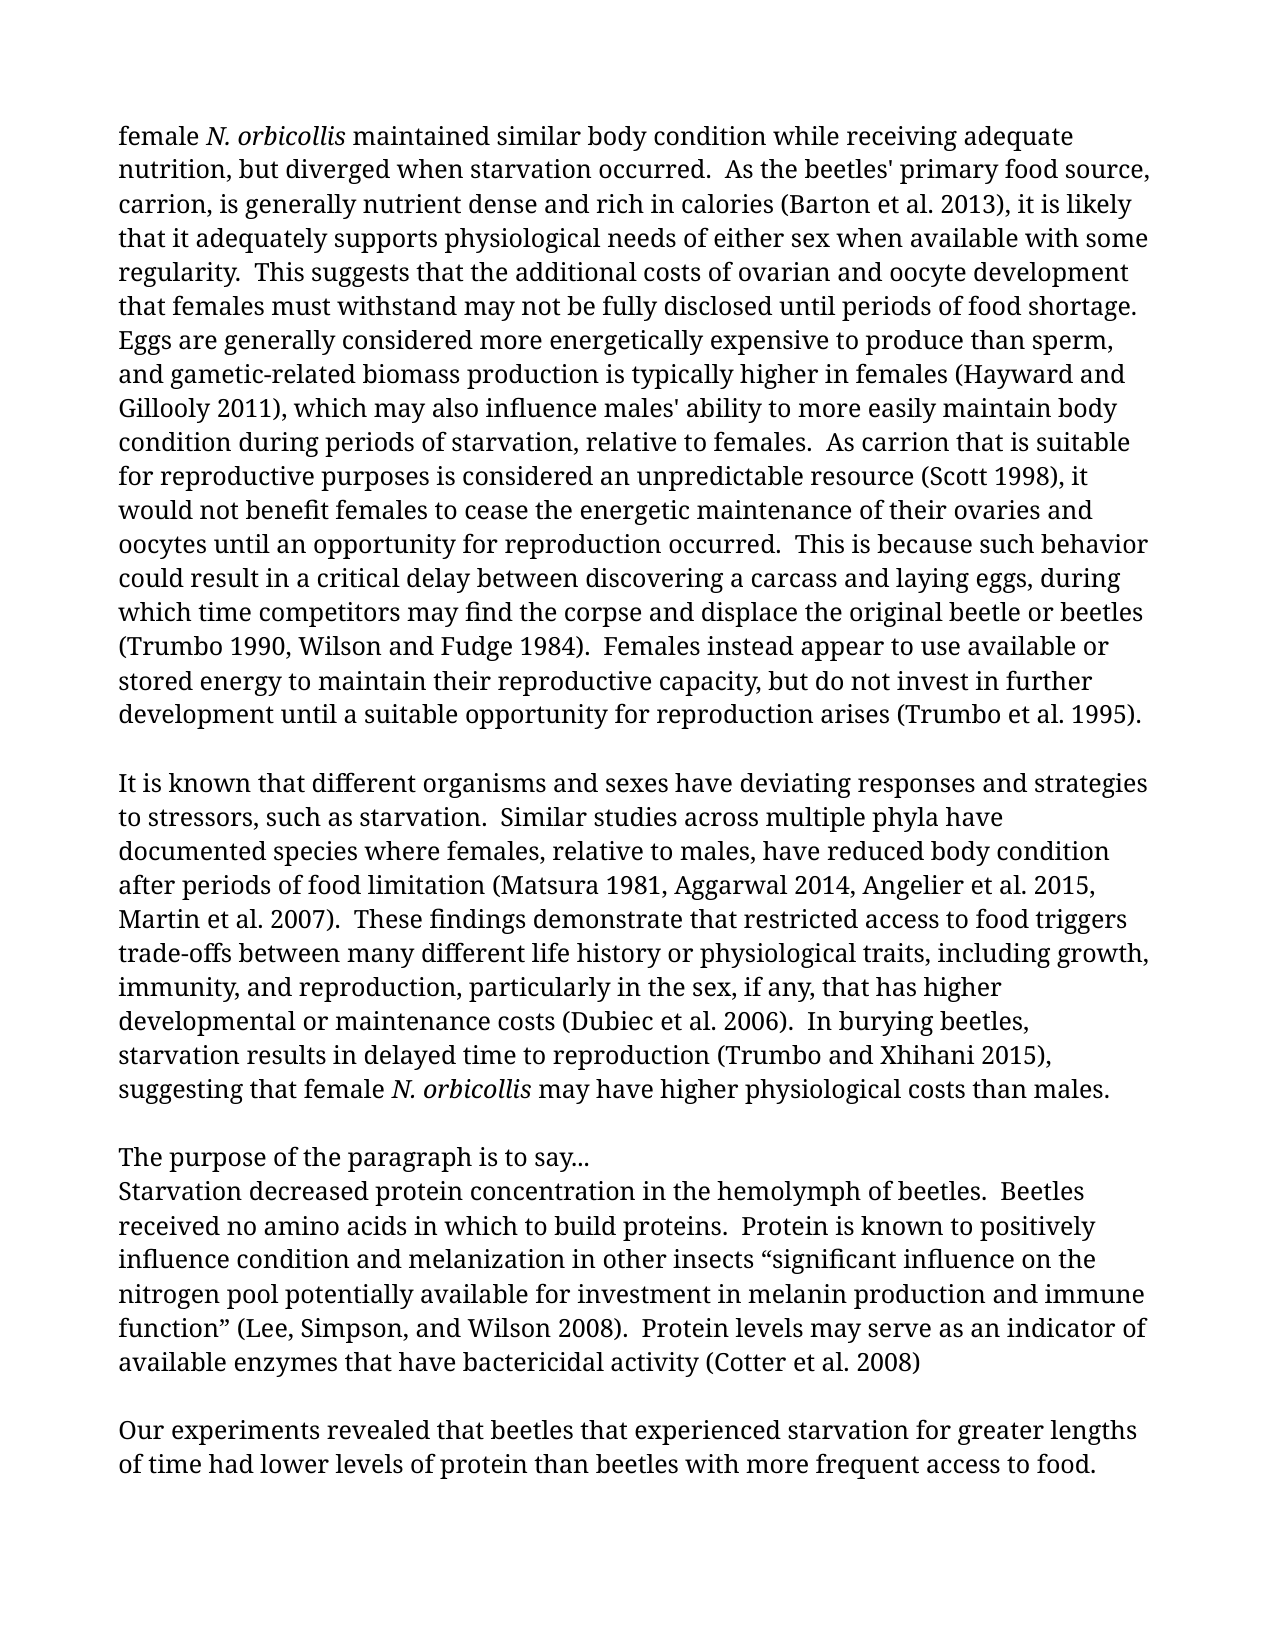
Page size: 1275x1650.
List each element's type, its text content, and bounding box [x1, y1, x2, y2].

text Starvation decreased protein concentration in the hemolymph of beetles. Beetles received no amino acids in which to build proteins. Protein is known to positively influence condition and melanization in other insects “significant influence on the nitrogen pool potentially available for investment in melanin production and immune function” (Lee, Simpson, and Wilson 2008). Protein levels may serve as an indicator of available enzymes that have bactericidal activity (Cotter et al. 2008) [118, 1174, 1157, 1378]
text The purpose of the paragraph is to say... [118, 1140, 1157, 1174]
text female N. orbicollis maintained similar body condition while receiving adequate nutrition, but diverged when starvation occurred. As the beetles' primary food source, carrion, is generally nutrient dense and rich in calories (Barton et al. 2013), it is likely that it adequately supports physiological needs of either sex when available with some regularity. This suggests that the additional costs of ovarian and oocyte development that females must withstand may not be fully disclosed until periods of food shortage. Eggs are generally considered more energetically expensive to produce than sperm, and gametic-related biomass production is typically higher in females (Hayward and Gillooly 2011), which may also influence males' ability to more easily maintain body condition during periods of starvation, relative to females. As carrion that is suitable for reproductive purposes is considered an unpredictable resource (Scott 1998), it would not benefit females to cease the energetic maintenance of their ovaries and oocytes until an opportunity for reproduction occurred. This is because such behavior could result in a critical delay between discovering a carcass and laying eggs, during which time competitors may find the corpse and displace the original beetle or beetles (Trumbo 1990, Wilson and Fudge 1984). Females instead appear to use available or stored energy to maintain their reproductive capacity, but do not invest in further development until a suitable opportunity for reproduction arises (Trumbo et al. 1995). [118, 118, 1157, 731]
text Our experiments revealed that beetles that experienced starvation for greater lengths of time had lower levels of protein than beetles with more frequent access to food. [118, 1412, 1157, 1481]
text It is known that different organisms and sexes have deviating responses and strategies to stressors, such as starvation. Similar studies across multiple phyla have documented species where females, relative to males, have reduced body condition after periods of food limitation (Matsura 1981, Aggarwal 2014, Angelier et al. 2015, Martin et al. 2007). These findings demonstrate that restricted access to food triggers trade-offs between many different life history or physiological traits, including growth, immunity, and reproduction, particularly in the sex, if any, that has higher developmental or maintenance costs (Dubiec et al. 2006). In burying beetles, starvation results in delayed time to reproduction (Trumbo and Xhihani 2015), suggesting that female N. orbicollis may have higher physiological costs than males. [118, 765, 1157, 1106]
